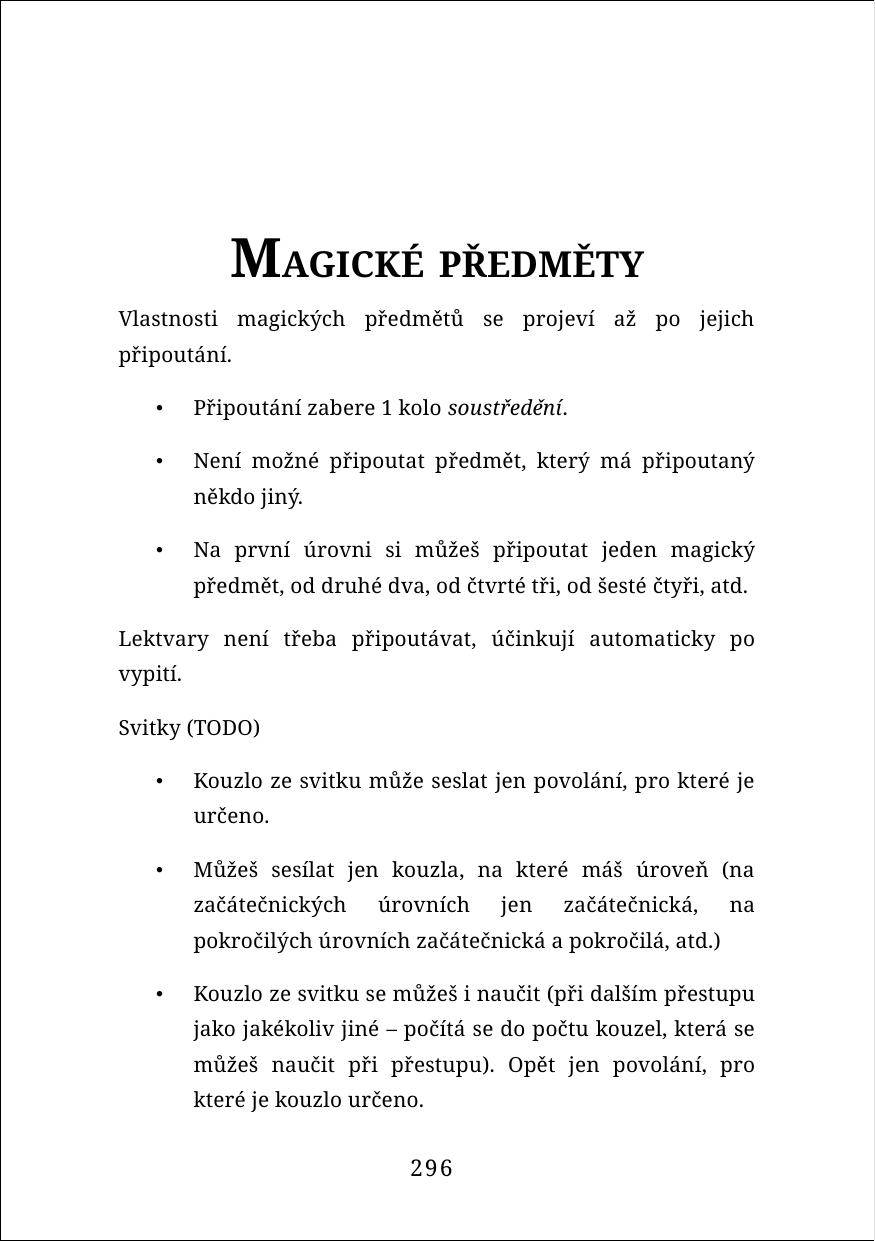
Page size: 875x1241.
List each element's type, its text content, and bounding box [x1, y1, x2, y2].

subtitle Magické předměty [118, 219, 756, 293]
list Můžeš sesílat jen kouzla, na které máš úroveň (na začátečnických úrovních jen začátečnická, na pokročilých úrovních začátečnická a pokročilá, atd.) [156, 855, 756, 954]
list Na první úrovni si můžeš připoutat jeden magický předmět, od druhé dva, od čtvrté tři, od šesté čtyři, atd. [156, 535, 756, 599]
text Svitky (TODO) [118, 713, 756, 741]
list Kouzlo ze svitku se můžeš i naučit (při dalším přestupu jako jakékoliv jiné – počítá se do počtu kouzel, která se můžeš naučit při přestupu). Opět jen povolání, pro které je kouzlo určeno. [156, 979, 756, 1114]
list Kouzlo ze svitku může seslat jen povolání, pro které je určeno. [156, 766, 756, 830]
list Připoutání zabere 1 kolo soustředění. [156, 393, 756, 422]
text Vlastnosti magických předmětů se projeví až po jejich připoutání. [118, 304, 756, 368]
list Není možné připoutat předmět, který má připoutaný někdo jiný. [156, 447, 756, 511]
text Lektvary není třeba připoutávat, účinkují automaticky po vypití. [118, 624, 756, 688]
